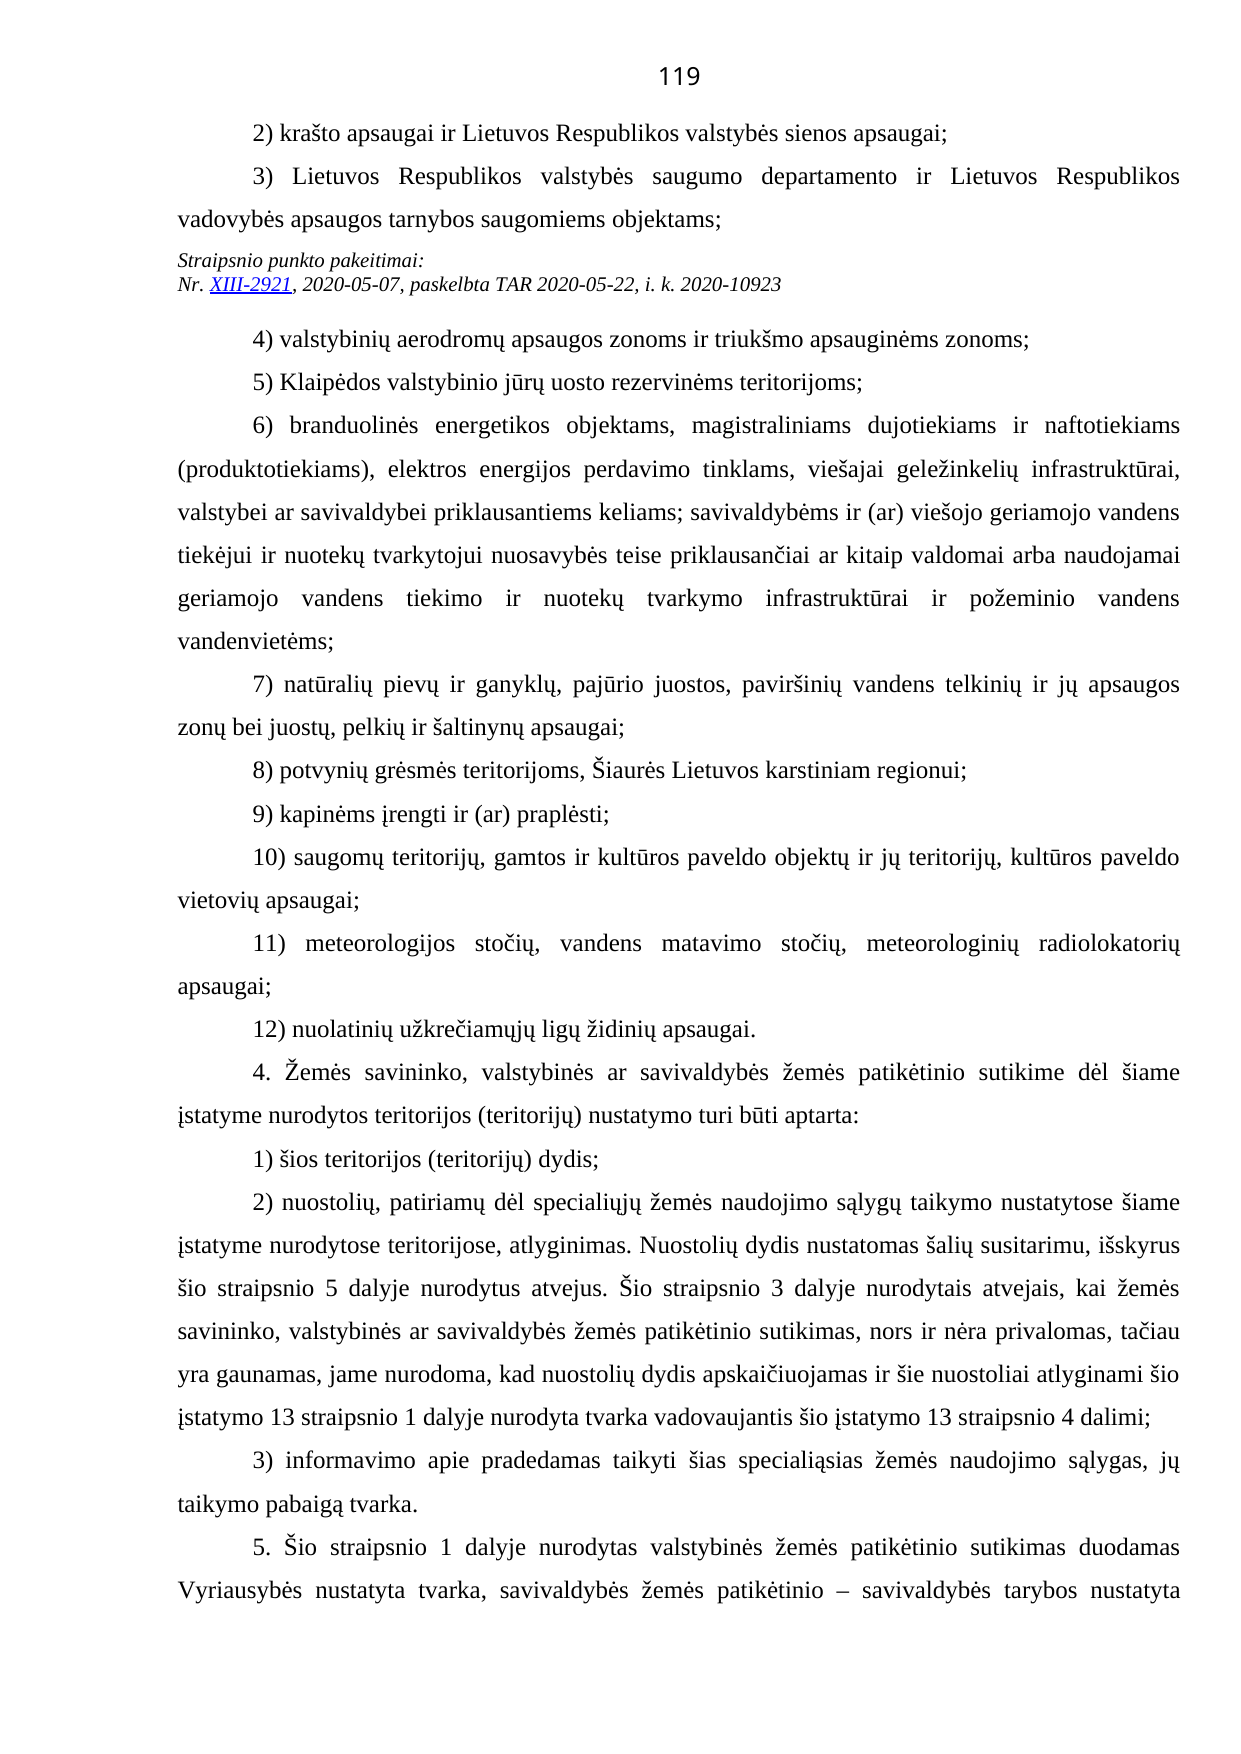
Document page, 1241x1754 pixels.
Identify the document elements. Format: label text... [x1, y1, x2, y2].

text 12) nuolatinių užkrečiamųjų ligų židinių apsaugai. [177, 1014, 1181, 1043]
text 5) Klaipėdos valstybinio jūrų uosto rezervinėms teritorijoms; [177, 367, 1181, 396]
text 3) Lietuvos Respublikos valstybės saugumo departamento ir Lietuvos Respublikos vadovybės apsaugos tarnybos saugomiems objektams; [177, 161, 1181, 233]
text 2) krašto apsaugai ir Lietuvos Respublikos valstybės sienos apsaugai; [177, 118, 1181, 147]
text 4) valstybinių aerodromų apsaugos zonoms ir triukšmo apsauginėms zonoms; [177, 324, 1181, 353]
text 6) branduolinės energetikos objektams, magistraliniams dujotiekiams ir naftotiekiams (produktotiekiams), elektros energijos perdavimo tinklams, viešajai geležinkelių infrastruktūrai, valstybei ar savivaldybei priklausantiems keliams; savivaldybėms ir (ar) viešojo geriamojo vandens tiekėjui ir nuotekų tvarkytojui nuosavybės teise priklausančiai ar kitaip valdomai arba naudojamai geriamojo vandens tiekimo ir nuotekų tvarkymo infrastruktūrai ir požeminio vandens vandenvietėms; [177, 411, 1181, 655]
text 9) kapinėms įrengti ir (ar) praplėsti; [177, 799, 1181, 827]
text Straipsnio punkto pakeitimai: [177, 247, 1181, 272]
text 7) natūralių pievų ir ganyklų, pajūrio juostos, paviršinių vandens telkinių ir jų apsaugos zonų bei juostų, pelkių ir šaltinynų apsaugai; [177, 669, 1181, 741]
text 11) meteorologijos stočių, vandens matavimo stočių, meteorologinių radiolokatorių apsaugai; [177, 928, 1181, 1000]
text 1) šios teritorijos (teritorijų) dydis; [177, 1144, 1181, 1172]
text Nr. XIII-2921, 2020-05-07, paskelbta TAR 2020-05-22, i. k. 2020-10923 [177, 272, 1181, 296]
text 10) saugomų teritorijų, gamtos ir kultūros paveldo objektų ir jų teritorijų, kultūros paveldo vietovių apsaugai; [177, 842, 1181, 914]
text 4. Žemės savininko, valstybinės ar savivaldybės žemės patikėtinio sutikime dėl šiame įstatyme nurodytos teritorijos (teritorijų) nustatymo turi būti aptarta: [177, 1057, 1181, 1129]
text 2) nuostolių, patiriamų dėl specialiųjų žemės naudojimo sąlygų taikymo nustatytose šiame įstatyme nurodytose teritorijose, atlyginimas. Nuostolių dydis nustatomas šalių susitarimu, išskyrus šio straipsnio 5 dalyje nurodytus atvejus. Šio straipsnio 3 dalyje nurodytais atvejais, kai žemės savininko, valstybinės ar savivaldybės žemės patikėtinio sutikimas, nors ir nėra privalomas, tačiau yra gaunamas, jame nurodoma, kad nuostolių dydis apskaičiuojamas ir šie nuostoliai atlyginami šio įstatymo 13 straipsnio 1 dalyje nurodyta tvarka vadovaujantis šio įstatymo 13 straipsnio 4 dalimi; [177, 1187, 1181, 1431]
text 8) potvynių grėsmės teritorijoms, Šiaurės Lietuvos karstiniam regionui; [177, 756, 1181, 784]
text 3) informavimo apie pradedamas taikyti šias specialiąsias žemės naudojimo sąlygas, jų taikymo pabaigą tvarka. [177, 1446, 1181, 1517]
text 5. Šio straipsnio 1 dalyje nurodytas valstybinės žemės patikėtinio sutikimas duodamas Vyriausybės nustatyta tvarka, savivaldybės žemės patikėtinio – savivaldybės tarybos nustatyta [177, 1532, 1181, 1604]
